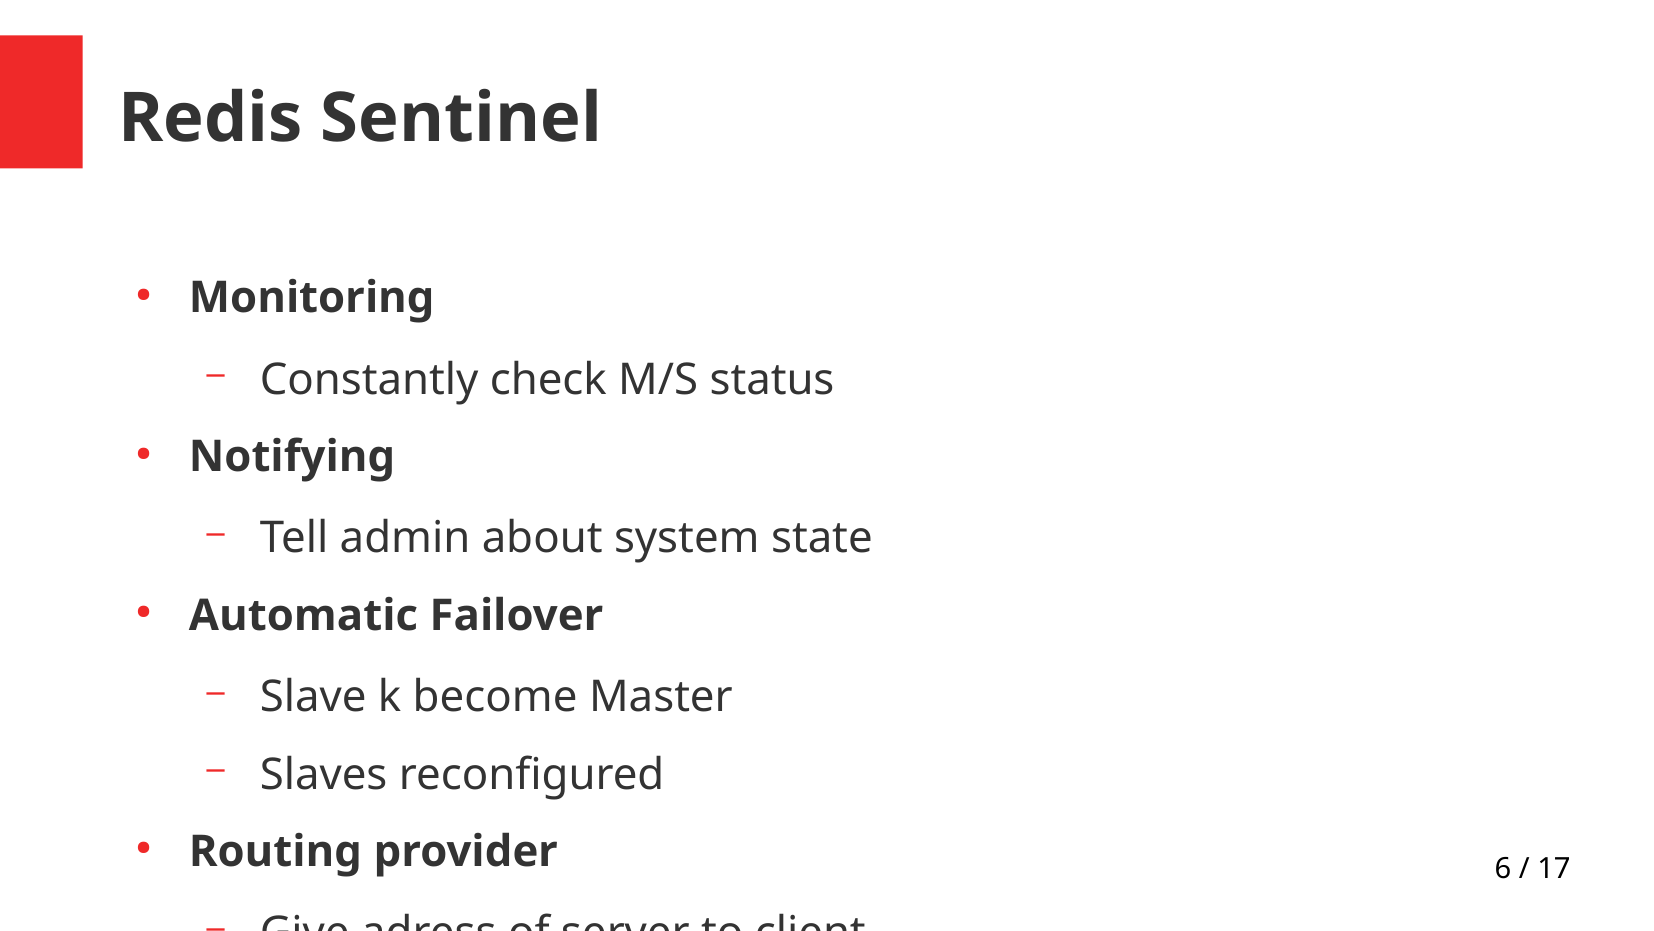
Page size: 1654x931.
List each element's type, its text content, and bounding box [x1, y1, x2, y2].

title Redis Sentinel [118, 37, 1571, 193]
list Monitoring Constantly check M/S status Notifying Tell admin about system state Automatic Failover Slave k become Master Slaves reconfigured Routing provider Give adress of server to client [118, 265, 1536, 806]
